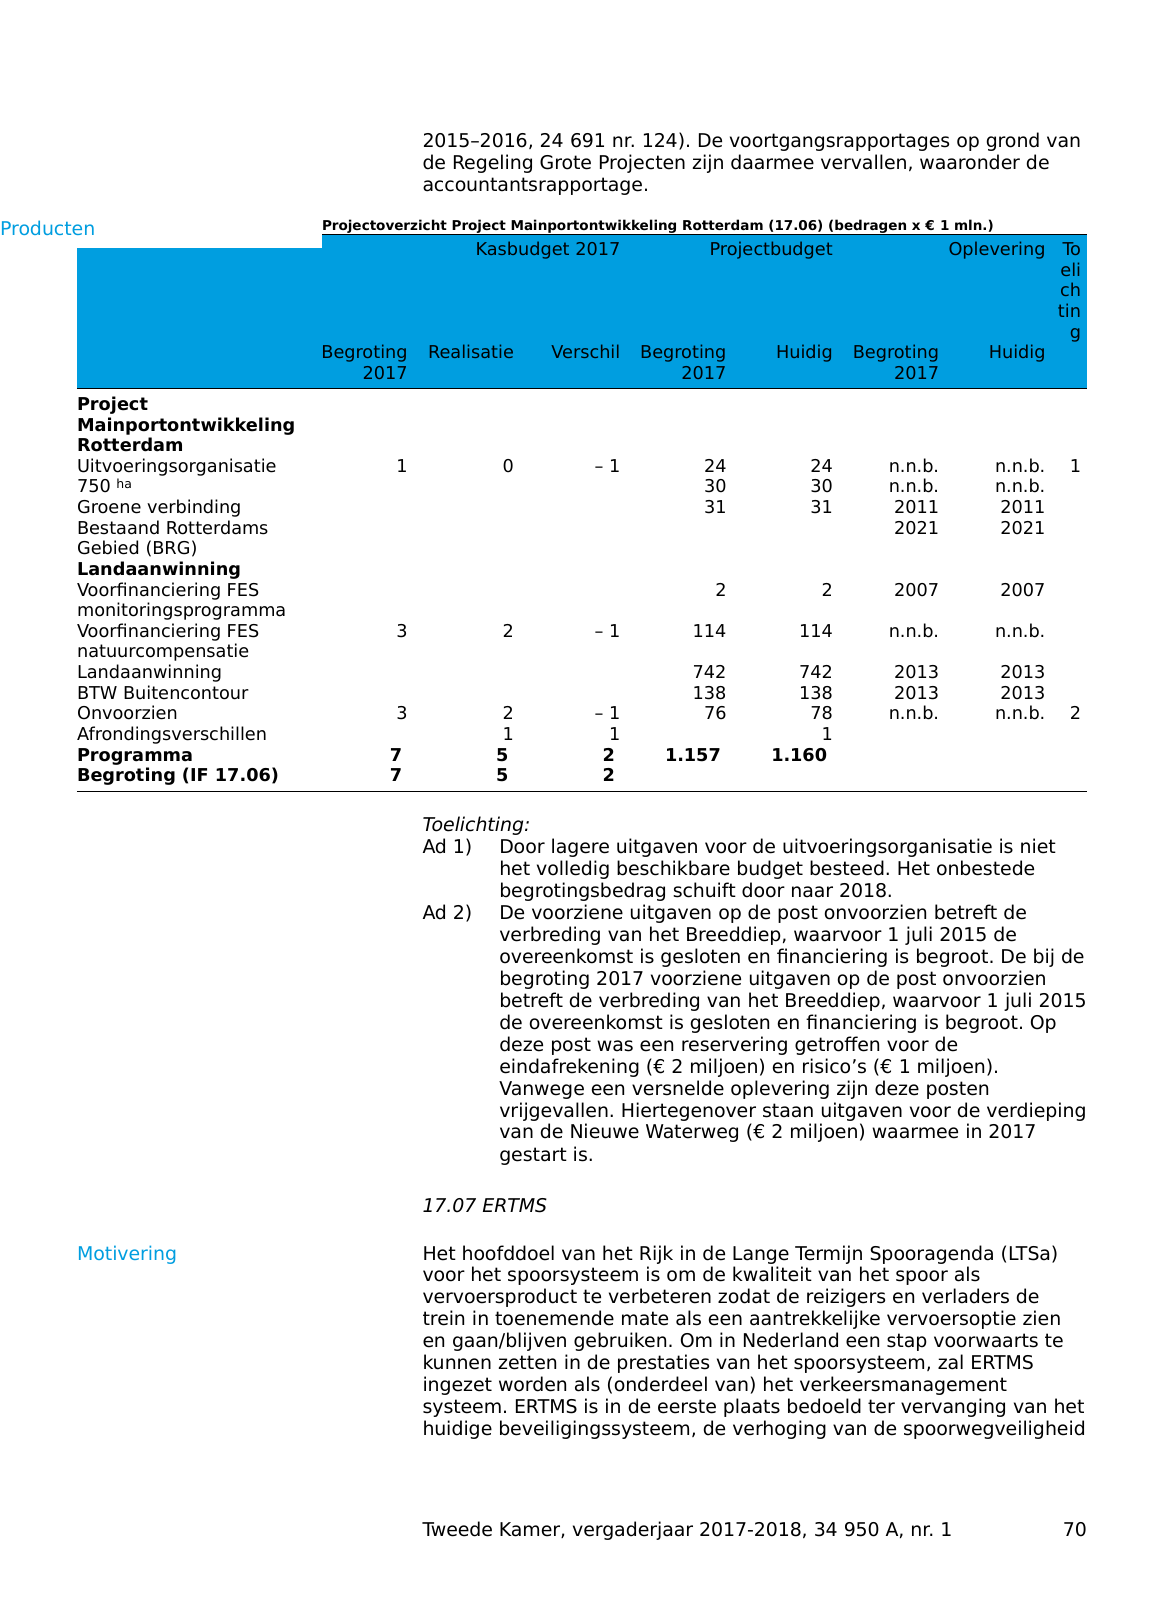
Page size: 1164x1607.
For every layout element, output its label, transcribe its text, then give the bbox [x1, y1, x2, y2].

table_cell [945, 363, 1051, 388]
table_cell n.n.b. [839, 703, 945, 724]
table_cell 31 [626, 497, 732, 518]
table_cell [413, 683, 519, 703]
table_cell [77, 342, 307, 363]
table_cell 2 [520, 765, 626, 791]
table_cell – 1 [520, 703, 626, 724]
table_cell [1051, 342, 1087, 363]
table_cell [413, 476, 519, 497]
table_cell [1051, 621, 1087, 662]
table_cell [307, 724, 413, 744]
table_cell Begroting [626, 342, 732, 363]
table_cell 2007 [839, 580, 945, 621]
table_cell 7 [307, 745, 413, 765]
text 2015–2016, 24 691 nr. 124). De voortgangsrapportages op grond van de Regeling Grote Projecten zijn daarmee vervallen, waaronder de accountantsrapportage. [422, 130, 1087, 196]
table_cell Programma [77, 745, 307, 765]
table_cell 2 [413, 621, 519, 662]
table_cell 2 [520, 745, 626, 765]
table_cell Uitvoeringsorganisatie [77, 456, 307, 476]
table_cell Afrondingsverschillen [77, 724, 307, 744]
table_cell 2013 [839, 683, 945, 703]
table_cell [1051, 363, 1087, 388]
table_cell [413, 662, 519, 683]
table_cell [626, 518, 732, 559]
table_cell [1051, 518, 1087, 559]
table_cell Huidig [732, 342, 838, 363]
table_cell [945, 559, 1051, 579]
table_cell [626, 765, 732, 791]
table_cell 750 ha [77, 476, 307, 497]
table_cell 0 [413, 456, 519, 476]
table_cell 5 [413, 745, 519, 765]
table_cell 7 [307, 765, 413, 791]
table_cell 2017 [626, 363, 732, 388]
table_cell 2007 [945, 580, 1051, 621]
table_cell 2 [1051, 703, 1087, 724]
table_cell [413, 363, 519, 388]
table_cell Voorfinanciering FES natuurcompensatie [77, 621, 307, 662]
table_cell Huidig [945, 342, 1051, 363]
table_cell [732, 389, 838, 456]
table_cell [732, 765, 838, 791]
table_cell [520, 662, 626, 683]
table_cell [307, 389, 413, 456]
table_cell [520, 363, 626, 388]
table_cell 2013 [945, 683, 1051, 703]
table_cell [732, 559, 838, 579]
table_cell [626, 389, 732, 456]
table_cell n.n.b. [945, 621, 1051, 662]
table_cell [307, 683, 413, 703]
table_cell Begroting [839, 342, 945, 363]
table_cell 2017 [307, 363, 413, 388]
table_cell [1051, 745, 1087, 765]
table_cell [520, 497, 626, 518]
table_cell 1.160 [732, 745, 838, 765]
table_cell – 1 [520, 621, 626, 662]
table_cell [77, 363, 307, 388]
table_cell [307, 497, 413, 518]
table_cell 31 [732, 497, 838, 518]
table_cell 30 [732, 476, 838, 497]
table_cell – 1 [520, 456, 626, 476]
table_cell [839, 389, 945, 456]
table_cell Project Mainportontwikkeling Rotterdam [77, 389, 307, 456]
table_cell Kasbudget 2017 [307, 235, 626, 342]
table_cell Groene verbinding [77, 497, 307, 518]
table_cell 2013 [839, 662, 945, 683]
table_cell 76 [626, 703, 732, 724]
table_cell 2011 [839, 497, 945, 518]
table_cell Begroting (IF 17.06) [77, 765, 307, 791]
table_cell 2 [413, 703, 519, 724]
table_cell [1051, 497, 1087, 518]
table_cell 78 [732, 703, 838, 724]
table_cell Verschil [520, 342, 626, 363]
table_cell 138 [626, 683, 732, 703]
text Motivering [77, 1242, 399, 1264]
table_cell [413, 518, 519, 559]
table_cell 24 [732, 456, 838, 476]
table_cell [839, 559, 945, 579]
subtitle 17.07 ERTMS [422, 1195, 1087, 1217]
table_cell Begroting [307, 342, 413, 363]
table_cell 5 [413, 765, 519, 791]
table_cell Voorfinanciering FES monitoringsprogramma [77, 580, 307, 621]
table_cell [839, 765, 945, 791]
table_cell [77, 248, 307, 342]
table_cell [1051, 476, 1087, 497]
table_cell [839, 745, 945, 765]
table_cell [307, 662, 413, 683]
table_cell [1051, 662, 1087, 683]
table_cell Projectbudget [626, 235, 838, 342]
table_cell [1051, 580, 1087, 621]
table_cell n.n.b. [839, 476, 945, 497]
table_cell [945, 745, 1051, 765]
table_cell 2017 [839, 363, 945, 388]
table_cell [520, 683, 626, 703]
table_cell [520, 389, 626, 456]
table_cell [732, 518, 838, 559]
table_cell 742 [626, 662, 732, 683]
table_cell 2021 [945, 518, 1051, 559]
table_cell [307, 476, 413, 497]
table_cell [413, 389, 519, 456]
table_cell [626, 559, 732, 579]
table_cell n.n.b. [839, 456, 945, 476]
table_cell 2011 [945, 497, 1051, 518]
table_cell [1051, 389, 1087, 456]
table_cell [1051, 683, 1087, 703]
table_cell Toelichting [1051, 235, 1087, 342]
table_cell 1 [732, 724, 838, 744]
table_cell n.n.b. [945, 456, 1051, 476]
table_cell [626, 724, 732, 744]
table_cell n.n.b. [945, 476, 1051, 497]
text Toelichting: [422, 814, 1087, 836]
table_cell 1 [520, 724, 626, 744]
table_cell [520, 559, 626, 579]
text Het hoofddoel van het Rijk in de Lange Termijn Spooragenda (LTSa) voor het spoorsysteem is om de kwaliteit van het spoor als vervoersproduct te verbeteren zodat de reizigers en verladers de trein in toenemende mate als een aantrekkelijke vervoersoptie zien en gaan/blijven gebruiken. Om in Nederland een stap voorwaarts te kunnen zetten in de prestaties van het spoorsysteem, zal ERTMS ingezet worden als (onderdeel van) het verkeersmanagement systeem. ERTMS is in de eerste plaats bedoeld ter vervanging van het huidige beveiligingssysteem, de verhoging van de spoorwegveiligheid [422, 1242, 1087, 1440]
table_cell [520, 476, 626, 497]
table_cell [945, 724, 1051, 744]
table_cell 24 [626, 456, 732, 476]
table_cell [945, 765, 1051, 791]
table_cell Realisatie [413, 342, 519, 363]
table_cell [413, 497, 519, 518]
table_cell 114 [732, 621, 838, 662]
table_cell 138 [732, 683, 838, 703]
table_cell 1.157 [626, 745, 732, 765]
table_cell n.n.b. [839, 621, 945, 662]
table_cell [413, 559, 519, 579]
table_cell 742 [732, 662, 838, 683]
table_cell 3 [307, 703, 413, 724]
table_cell 2013 [945, 662, 1051, 683]
table_cell [1051, 724, 1087, 744]
table_cell n.n.b. [945, 703, 1051, 724]
table_cell [307, 580, 413, 621]
table_cell [1051, 559, 1087, 579]
table_cell [520, 580, 626, 621]
table_cell 3 [307, 621, 413, 662]
table_cell [839, 724, 945, 744]
table_cell 114 [626, 621, 732, 662]
table_cell Bestaand Rotterdams Gebied (BRG) [77, 518, 307, 559]
table_cell [520, 518, 626, 559]
table_cell Landaanwinning [77, 662, 307, 683]
table_cell [1051, 765, 1087, 791]
table_cell [945, 389, 1051, 456]
table_header Projectoverzicht Project Mainportontwikkeling Rotterdam (17.06) (bedragen x € 1 mln.) [0, 218, 1087, 248]
table_cell 2 [732, 580, 838, 621]
table_cell 30 [626, 476, 732, 497]
table_cell Landaanwinning [77, 559, 307, 579]
table_cell Onvoorzien [77, 703, 307, 724]
table_cell BTW Buitencontour [77, 683, 307, 703]
table_cell [307, 559, 413, 579]
table_cell 2 [626, 580, 732, 621]
table_cell 1 [1051, 456, 1087, 476]
table_cell [307, 518, 413, 559]
text Ad 2) De voorziene uitgaven op de post onvoorzien betreft de verbreding van het Breeddiep, waarvoor 1 juli 2015 de overeenkomst is gesloten en financiering is begroot. De bij de begroting 2017 voorziene uitgaven op de post onvoorzien betreft de verbreding van het Breeddiep, waarvoor 1 juli 2015 de overeenkomst is gesloten en financiering is begroot. Op deze post was een reservering getroffen voor de eindafrekening (€ 2 miljoen) en risico’s (€ 1 miljoen). Vanwege een versnelde oplevering zijn deze posten vrijgevallen. Hiertegenover staan uitgaven voor de verdieping van de Nieuwe Waterweg (€ 2 miljoen) waarmee in 2017 gestart is. [422, 902, 1087, 1165]
table_cell 1 [413, 724, 519, 744]
table_cell [732, 363, 838, 388]
text Ad 1) Door lagere uitgaven voor de uitvoeringsorganisatie is niet het volledig beschikbare budget besteed. Het onbestede begrotingsbedrag schuift door naar 2018. [422, 836, 1087, 902]
table_cell 1 [307, 456, 413, 476]
table_cell Oplevering [839, 235, 1051, 342]
table_cell 2021 [839, 518, 945, 559]
table_cell [413, 580, 519, 621]
